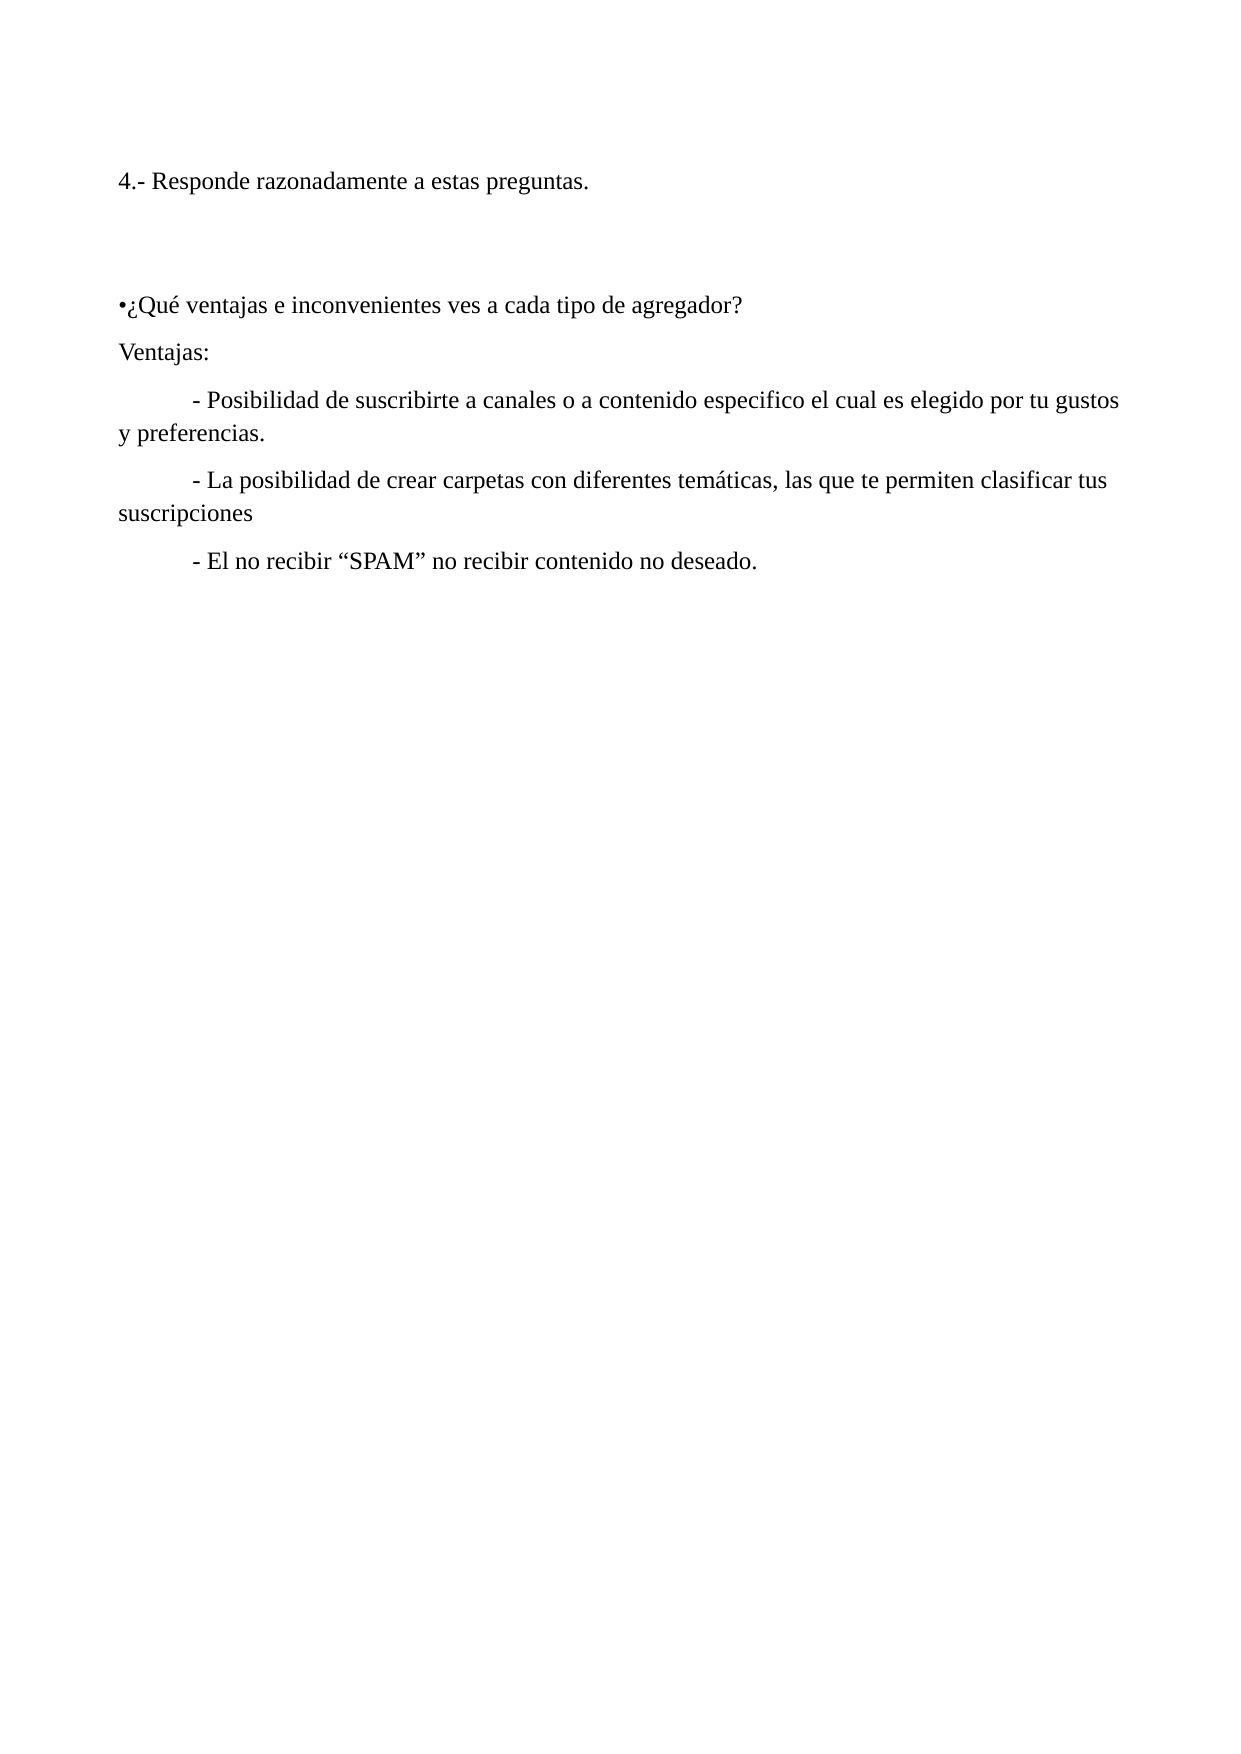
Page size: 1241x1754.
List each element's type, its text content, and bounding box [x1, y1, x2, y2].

text - El no recibir “SPAM” no recibir contenido no deseado. [118, 546, 1122, 575]
text - La posibilidad de crear carpetas con diferentes temáticas, las que te permiten clasificar tus suscripciones [118, 466, 1122, 527]
text •¿Qué ventajas e inconvenientes ves a cada tipo de agregador? [118, 290, 1122, 318]
text 4.- Responde razonadamente a estas preguntas. [118, 166, 1122, 194]
text - Posibilidad de suscribirte a canales o a contenido especifico el cual es elegido por tu gustos y preferencias. [118, 385, 1122, 447]
text Ventajas: [118, 337, 1122, 366]
